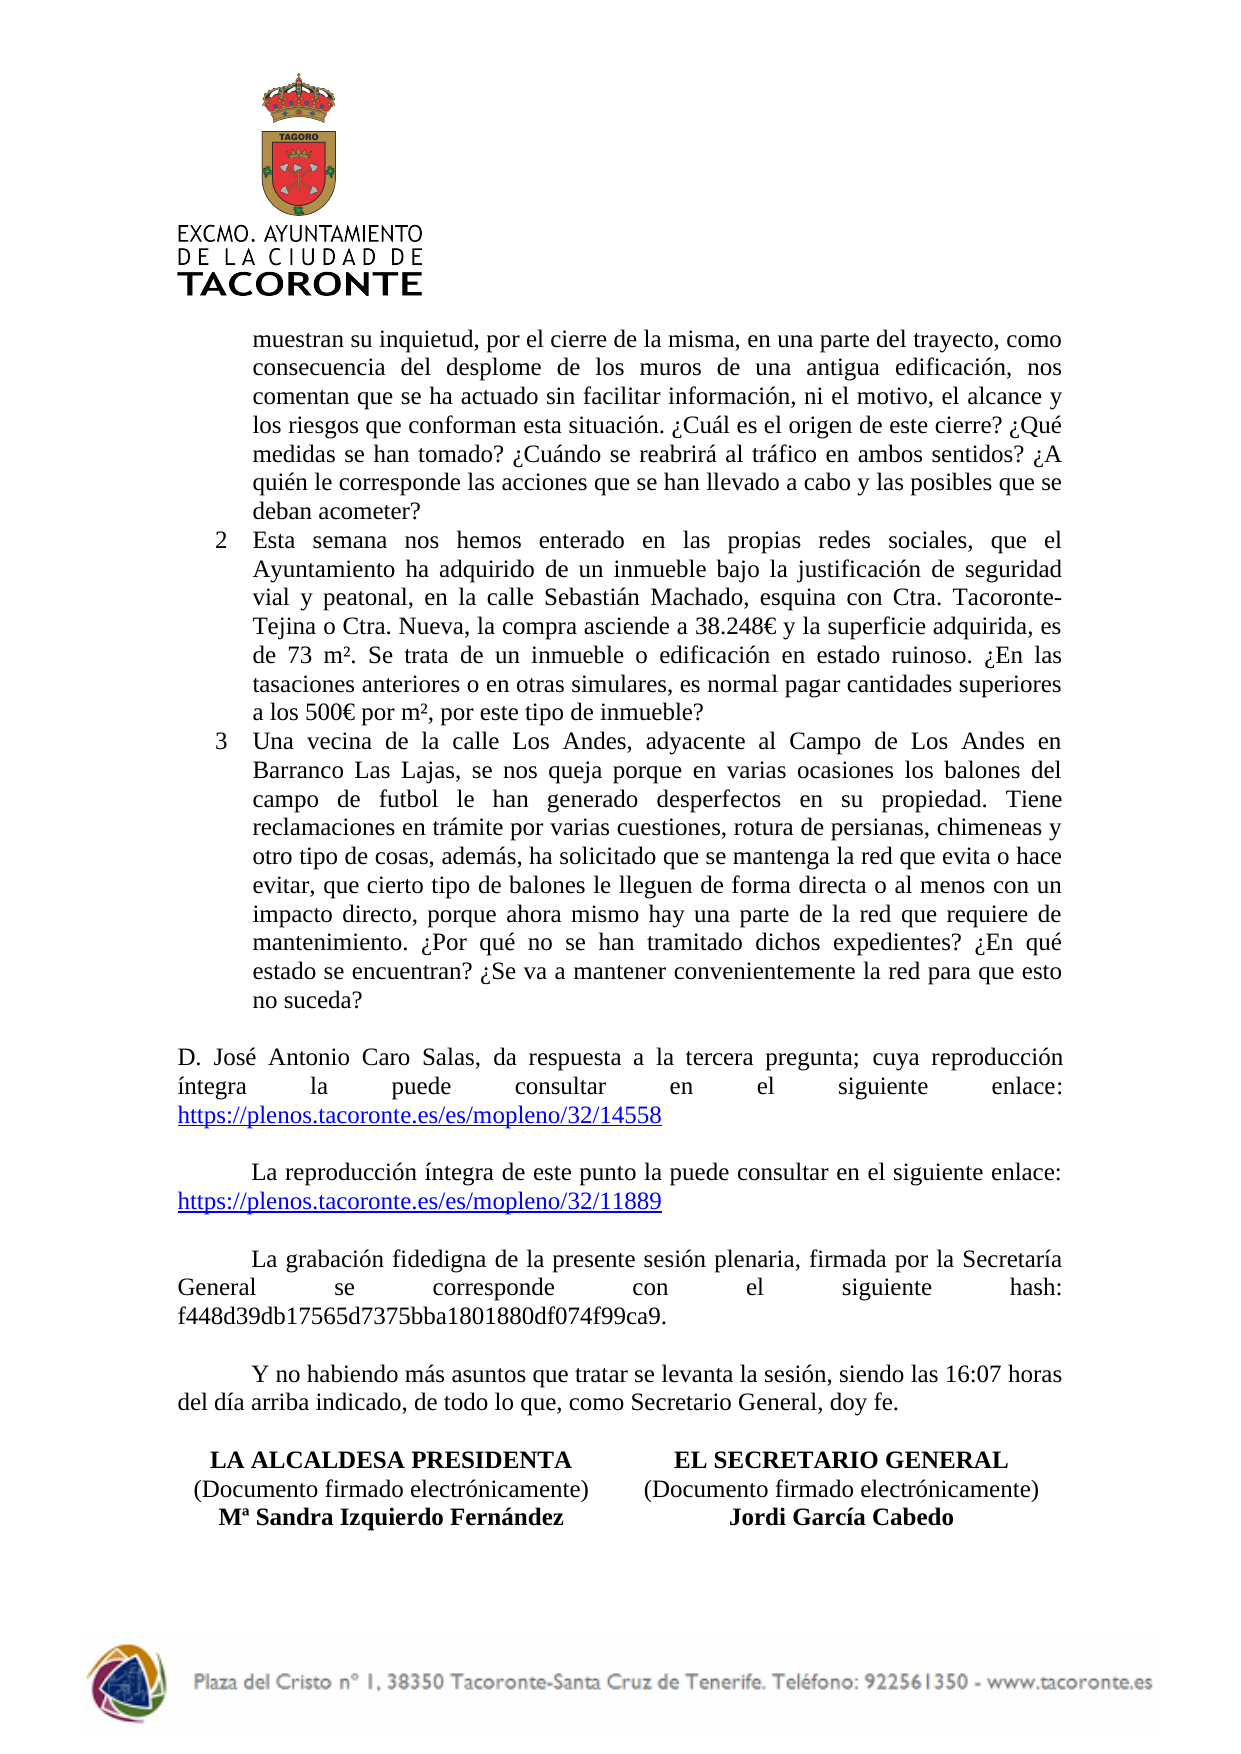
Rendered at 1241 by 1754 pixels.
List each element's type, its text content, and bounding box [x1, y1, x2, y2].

text La reproducción íntegra de este punto la puede consultar en el siguiente enlace: https://plenos.tacoronte.es/es/mopleno/32/11889 [177, 1157, 1063, 1215]
picture [80, 1631, 1163, 1738]
list muestran su inquietud, por el cierre de la misma, en una parte del trayecto, como consecuencia del desplome de los muros de una antigua edificación, nos comentan que se ha actuado sin facilitar información, ni el motivo, el alcance y los riesgos que conforman esta situación. ¿Cuál es el origen de este cierre? ¿Qué medidas se han tomado? ¿Cuándo se reabrirá al tráfico en ambos sentidos? ¿A quién le corresponde las acciones que se han llevado a cabo y las posibles que se deban acometer? [215, 324, 1063, 525]
table_header LA ALCALDESA PRESIDENTA (Documento firmado electrónicamente) Mª Sandra Izquierdo Fernández [166, 1445, 616, 1531]
text D. José Antonio Caro Salas, da respuesta a la tercera pregunta; cuya reproducción íntegra la puede consultar en el siguiente enlace: https://plenos.tacoronte.es/es/mopleno/32/14558 [177, 1042, 1063, 1129]
text Y no habiendo más asuntos que tratar se levanta la sesión, siendo las 16:07 horas del día arriba indicado, de todo lo que, como Secretario General, doy fe. [177, 1359, 1063, 1416]
picture [177, 73, 422, 296]
text La grabación fidedigna de la presente sesión plenaria, firmada por la Secretaría General se corresponde con el siguiente hash: f448d39db17565d7375bba1801880df074f99ca9. [177, 1244, 1063, 1330]
list Una vecina de la calle Los Andes, adyacente al Campo de Los Andes en Barranco Las Lajas, se nos queja porque en varias ocasiones los balones del campo de futbol le han generado desperfectos en su propiedad. Tiene reclamaciones en trámite por varias cuestiones, rotura de persianas, chimeneas y otro tipo de cosas, además, ha solicitado que se mantenga la red que evita o hace evitar, que cierto tipo de balones le lleguen de forma directa o al menos con un impacto directo, porque ahora mismo hay una parte de la red que requiere de mantenimiento. ¿Por qué no se han tramitado dichos expedientes? ¿En qué estado se encuentran? ¿Se va a mantener convenientemente la red para que esto no suceda? [215, 726, 1063, 1014]
list Esta semana nos hemos enterado en las propias redes sociales, que el Ayuntamiento ha adquirido de un inmueble bajo la justificación de seguridad vial y peatonal, en la calle Sebastián Machado, esquina con Ctra. Tacoronte-Tejina o Ctra. Nueva, la compra asciende a 38.248€ y la superficie adquirida, es de 73 m². Se trata de un inmueble o edificación en estado ruinoso. ¿En las tasaciones anteriores o en otras simulares, es normal pagar cantidades superiores a los 500€ por m², por este tipo de inmueble? [215, 525, 1063, 726]
table_header EL SECRETARIO GENERAL (Documento firmado electrónicamente) Jordi García Cabedo [616, 1445, 1066, 1531]
